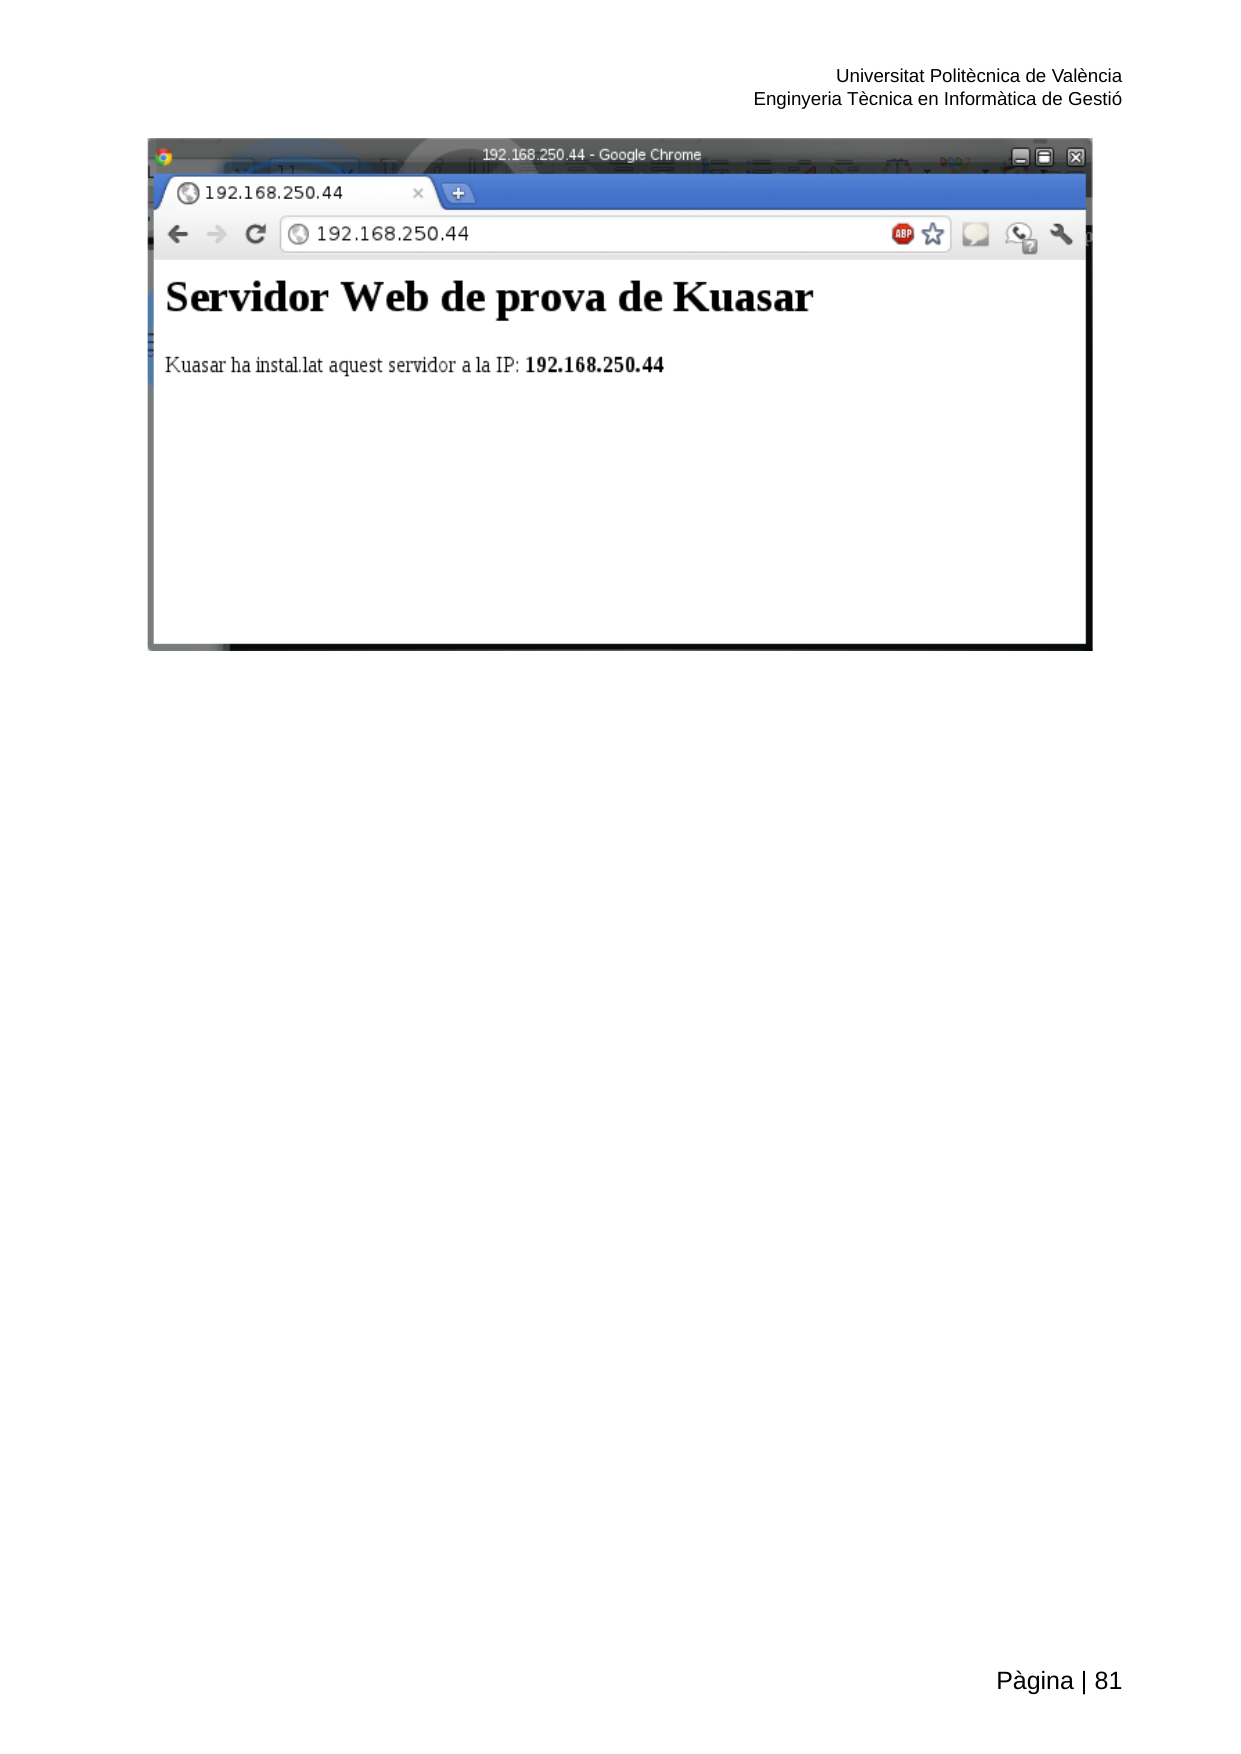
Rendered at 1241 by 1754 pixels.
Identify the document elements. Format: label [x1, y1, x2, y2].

picture [147, 138, 1093, 651]
